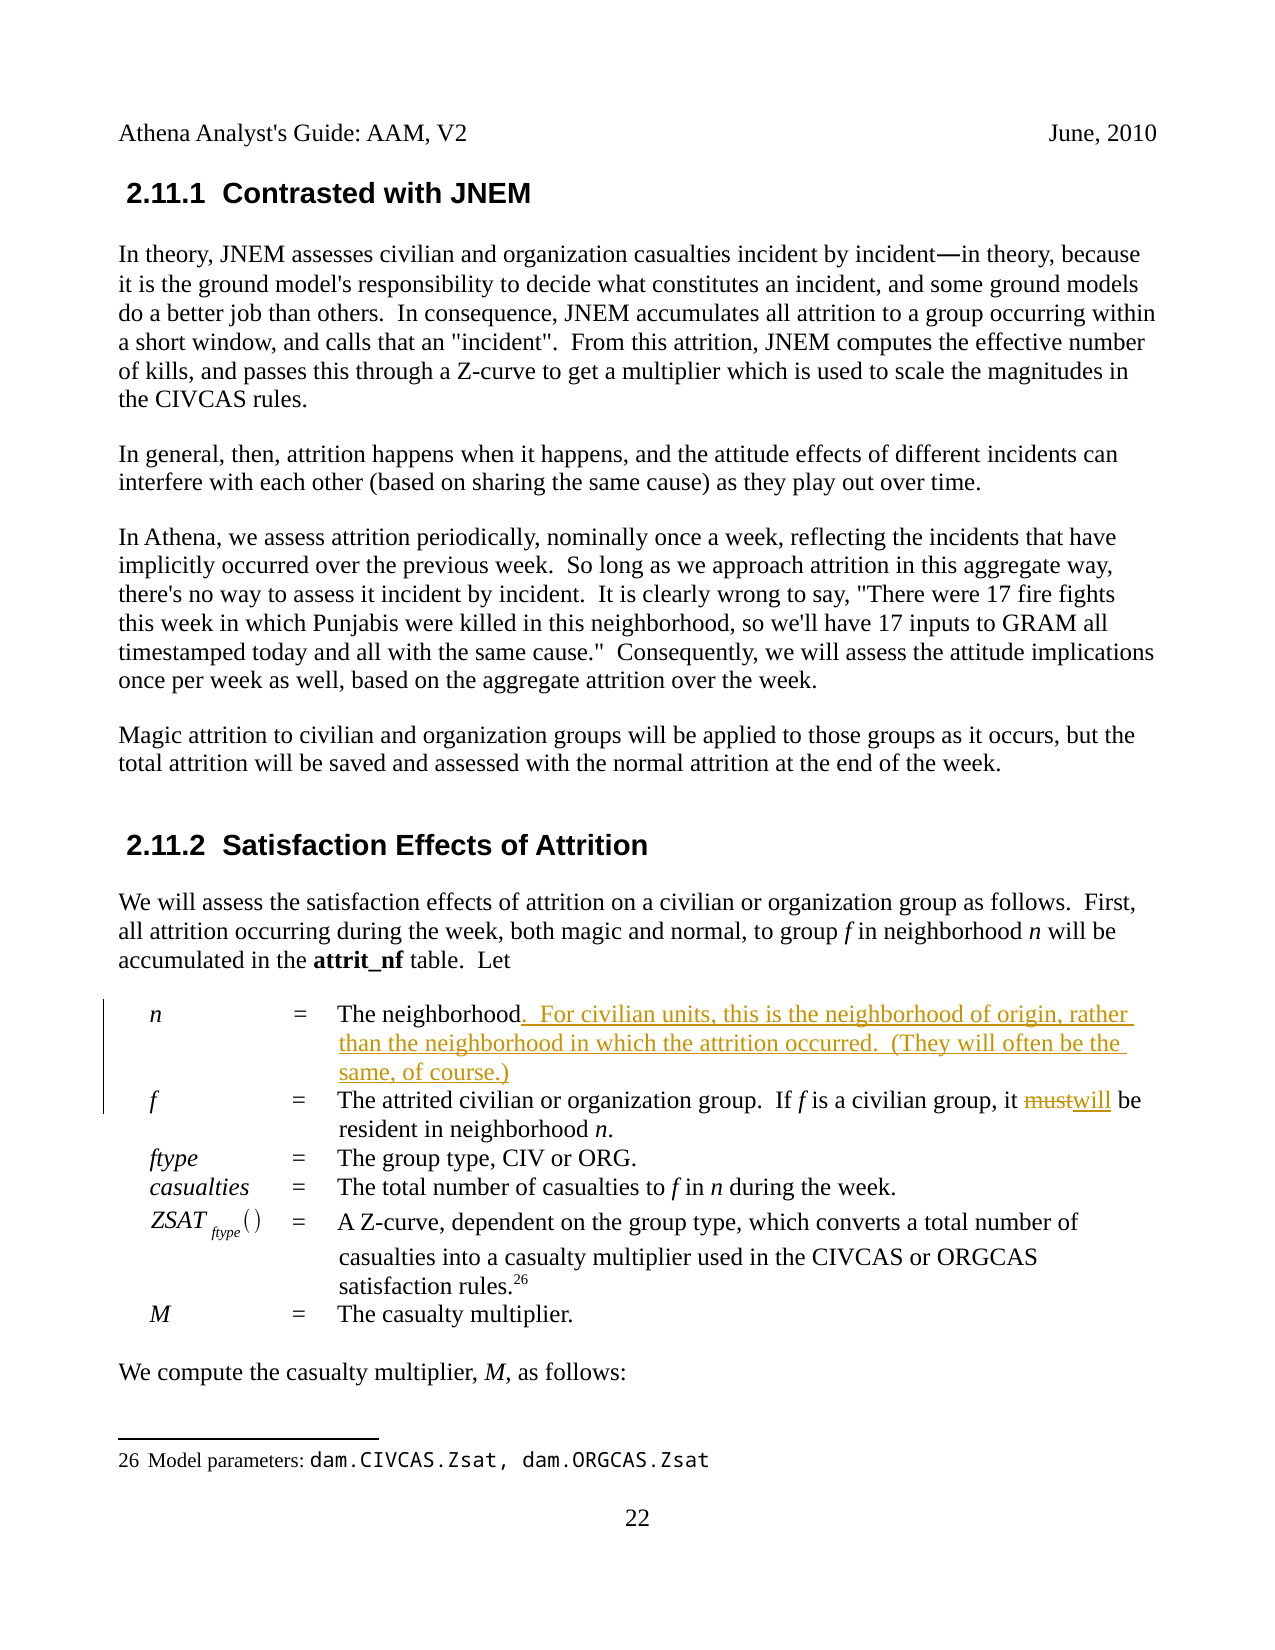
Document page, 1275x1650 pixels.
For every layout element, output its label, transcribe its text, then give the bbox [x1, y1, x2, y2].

text = A Z-curve, dependent on the group type, which converts a total number of casualties into a casualty multiplier used in the CIVCAS or ORGCAS satisfaction rules. [149, 1200, 1157, 1299]
text We will assess the satisfaction effects of attrition on a civilian or organization group as follows. First, all attrition occurring during the week, both magic and normal, to group f in neighborhood n will be accumulated in the attrit_nf table. Let [118, 887, 1157, 974]
text Magic attrition to civilian and organization groups will be applied to those groups as it occurs, but the total attrition will be saved and assessed with the normal attrition at the end of the week. [118, 720, 1157, 777]
text M = The casualty multiplier. [149, 1299, 1157, 1328]
text In Athena, we assess attrition periodically, nominally once a week, reflecting the incidents that have implicitly occurred over the previous week. So long as we approach attrition in this aggregate way, there's no way to assess it incident by incident. It is clearly wrong to say, "There were 17 fire fights this week in which Punjabis were killed in this neighborhood, so we'll have 17 inputs to GRAM all timestamped today and all with the same cause." Consequently, we will assess the attitude implications once per week as well, based on the aggregate attrition over the week. [118, 522, 1157, 694]
subtitle Contrasted with JNEM [118, 176, 1157, 210]
text casualties = The total number of casualties to f in n during the week. [149, 1172, 1157, 1200]
text We compute the casualty multiplier, M, as follows: [118, 1357, 1157, 1386]
text In theory, JNEM assesses civilian and organization casualties incident by incident—in theory, because it is the ground model's responsibility to decide what constitutes an incident, and some ground models do a better job than others. In consequence, JNEM accumulates all attrition to a group occurring within a short window, and calls that an "incident". From this attrition, JNEM computes the effective number of kills, and passes this through a Z-curve to get a multiplier which is used to scale the magnitudes in the CIVCAS rules. [118, 235, 1157, 413]
text f = The attrited civilian or organization group. If f is a civilian group, it will be resident in neighborhood n. [149, 1085, 1157, 1143]
text Model parameters: dam.CIVCAS.Zsat, dam.ORGCAS.Zsat [118, 1445, 1157, 1474]
subtitle Satisfaction Effects of Attrition [118, 828, 1157, 862]
text n = The neighborhood. For civilian units, this is the neighborhood of origin, rather than the neighborhood in which the attrition occurred. (They will often be the same, of course.) [149, 999, 1157, 1085]
text In general, then, attrition happens when it happens, and the attitude effects of different incidents can interfere with each other (based on sharing the same cause) as they play out over time. [118, 439, 1157, 496]
text ftype = The group type, CIV or ORG. [149, 1143, 1157, 1172]
